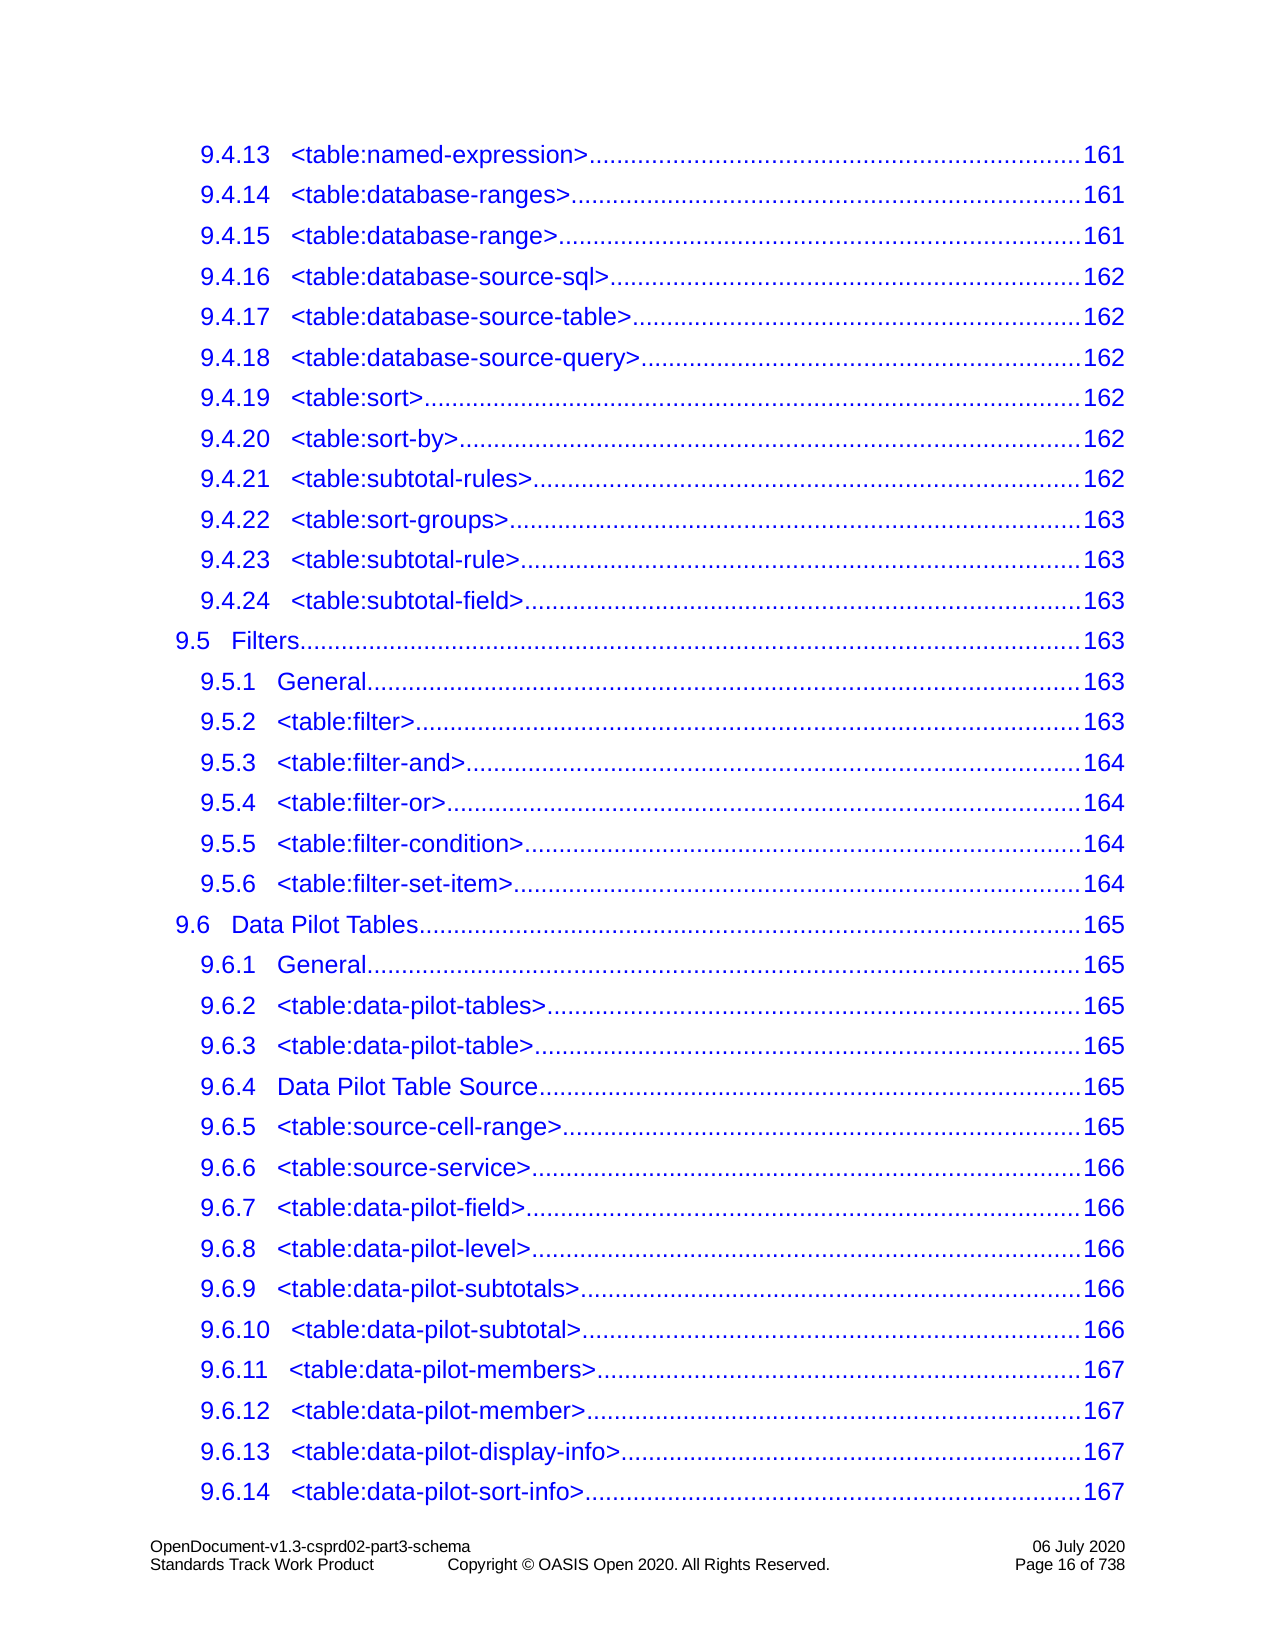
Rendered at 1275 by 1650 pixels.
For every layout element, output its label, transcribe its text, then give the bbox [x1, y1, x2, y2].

text 9.6.9 <table:data-pilot-subtotals> 166 [200, 1275, 1125, 1303]
text 9.4.18 <table:database-source-query> 162 [200, 343, 1125, 371]
text 9.6.2 <table:data-pilot-tables> 165 [200, 992, 1125, 1020]
text 9.6.3 <table:data-pilot-table> 165 [200, 1032, 1125, 1060]
text 9.4.13 <table:named-expression> 161 [200, 141, 1125, 169]
text 9.4.22 <table:sort-groups> 163 [200, 506, 1125, 533]
text 9.6 Data Pilot Tables 165 [175, 911, 1125, 939]
text 9.6.1 General 165 [200, 951, 1125, 979]
text 9.4.20 <table:sort-by> 162 [200, 424, 1125, 452]
text 9.4.14 <table:database-ranges> 161 [200, 181, 1125, 209]
text 9.4.19 <table:sort> 162 [200, 384, 1125, 412]
text 9.5 Filters 163 [175, 627, 1125, 655]
text 9.4.15 <table:database-range> 161 [200, 222, 1125, 250]
text 9.6.14 <table:data-pilot-sort-info> 167 [200, 1478, 1125, 1506]
text 9.6.6 <table:source-service> 166 [200, 1154, 1125, 1182]
text 9.5.5 <table:filter-condition> 164 [200, 830, 1125, 858]
text 9.6.12 <table:data-pilot-member> 167 [200, 1397, 1125, 1425]
text 9.5.3 <table:filter-and> 164 [200, 749, 1125, 777]
text 9.6.7 <table:data-pilot-field> 166 [200, 1194, 1125, 1222]
text 9.5.1 General 163 [200, 668, 1125, 696]
text 9.6.5 <table:source-cell-range> 165 [200, 1113, 1125, 1141]
text 9.6.11 <table:data-pilot-members> 167 [200, 1356, 1125, 1384]
text 9.4.24 <table:subtotal-field> 163 [200, 587, 1125, 614]
text 9.4.21 <table:subtotal-rules> 162 [200, 465, 1125, 493]
text 9.5.6 <table:filter-set-item> 164 [200, 870, 1125, 898]
text 9.5.2 <table:filter> 163 [200, 708, 1125, 736]
text 9.6.8 <table:data-pilot-level> 166 [200, 1235, 1125, 1263]
text 9.4.17 <table:database-source-table> 162 [200, 303, 1125, 331]
text 9.4.23 <table:subtotal-rule> 163 [200, 546, 1125, 574]
text 9.5.4 <table:filter-or> 164 [200, 789, 1125, 817]
text 9.6.4 Data Pilot Table Source 165 [200, 1073, 1125, 1101]
text 9.4.16 <table:database-source-sql> 162 [200, 262, 1125, 290]
text 9.6.13 <table:data-pilot-display-info> 167 [200, 1437, 1125, 1466]
text 9.6.10 <table:data-pilot-subtotal> 166 [200, 1316, 1125, 1344]
